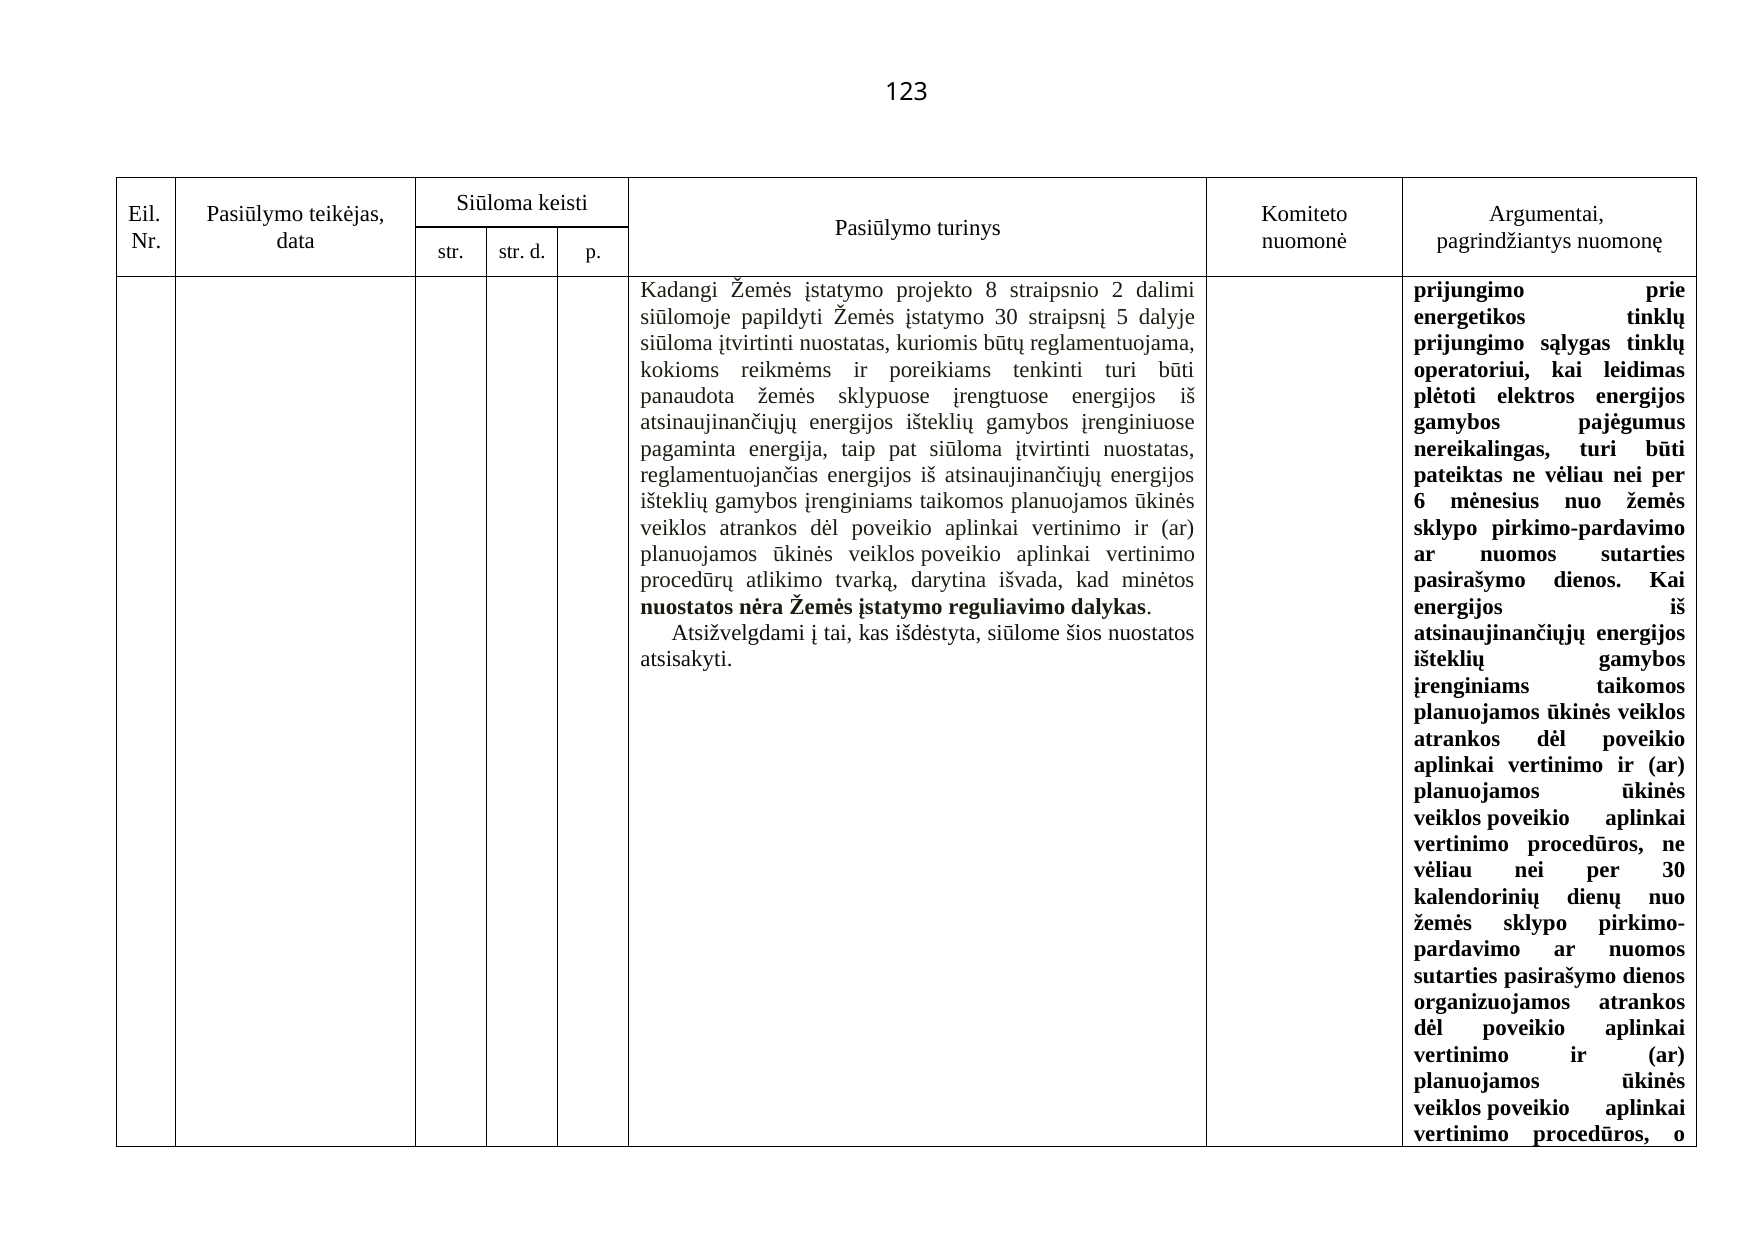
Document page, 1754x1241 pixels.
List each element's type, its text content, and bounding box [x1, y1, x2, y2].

table_cell [416, 277, 486, 1146]
table_header Argumentai, pagrindžiantys nuomonę [1403, 178, 1696, 276]
table_cell [117, 277, 175, 1146]
table_header Pasiūlymo teikėjas, data [176, 178, 415, 276]
table_header Pasiūlymo turinys [629, 178, 1206, 276]
table_cell p. [558, 228, 628, 276]
table_cell prijungimo prie energetikos tinklų prijungimo sąlygas tinklų operatoriui, kai leidimas plėtoti elektros energijos gamybos pajėgumus nereikalingas, turi būti pateiktas ne vėliau nei per 6 mėnesius nuo žemės sklypo pirkimo-pardavimo ar nuomos sutarties pasirašymo dienos. Kai energijos iš atsinaujinančiųjų energijos išteklių gamybos įrenginiams taikomos planuojamos ūkinės veiklos atrankos dėl poveikio aplinkai vertinimo ir (ar) planuojamos ūkinės veiklos poveikio aplinkai vertinimo procedūros, ne vėliau nei per 30 kalendorinių dienų nuo žemės sklypo pirkimo-pardavimo ar nuomos sutarties pasirašymo dienos organizuojamos atrankos dėl poveikio aplinkai vertinimo ir (ar) planuojamos ūkinės veiklos poveikio aplinkai vertinimo procedūros, o [1403, 277, 1696, 1146]
table_cell [558, 277, 628, 1146]
table_cell str. d. [487, 228, 557, 276]
table_cell Kadangi Žemės įstatymo projekto 8 straipsnio 2 dalimi siūlomoje papildyti Žemės įstatymo 30 straipsnį 5 dalyje siūloma įtvirtinti nuostatas, kuriomis būtų reglamentuojama, kokioms reikmėms ir poreikiams tenkinti turi būti panaudota žemės sklypuose įrengtuose energijos iš atsinaujinančiųjų energijos išteklių gamybos įrenginiuose pagaminta energija, taip pat siūloma įtvirtinti nuostatas, reglamentuojančias energijos iš atsinaujinančiųjų energijos išteklių gamybos įrenginiams taikomos planuojamos ūkinės veiklos atrankos dėl poveikio aplinkai vertinimo ir (ar) planuojamos ūkinės veiklos poveikio aplinkai vertinimo procedūrų atlikimo tvarką, darytina išvada, kad minėtos nuostatos nėra Žemės įstatymo reguliavimo dalykas. Atsižvelgdami į tai, kas išdėstyta, siūlome šios nuostatos atsisakyti. [629, 277, 1206, 1146]
table_header Eil. Nr. [117, 178, 175, 276]
table_cell str. [416, 228, 486, 276]
table_header Siūloma keisti [416, 178, 628, 226]
table_cell [487, 277, 557, 1146]
table_cell [1207, 277, 1402, 1146]
table_header Komiteto nuomonė [1207, 178, 1402, 276]
table_cell [176, 277, 415, 1146]
